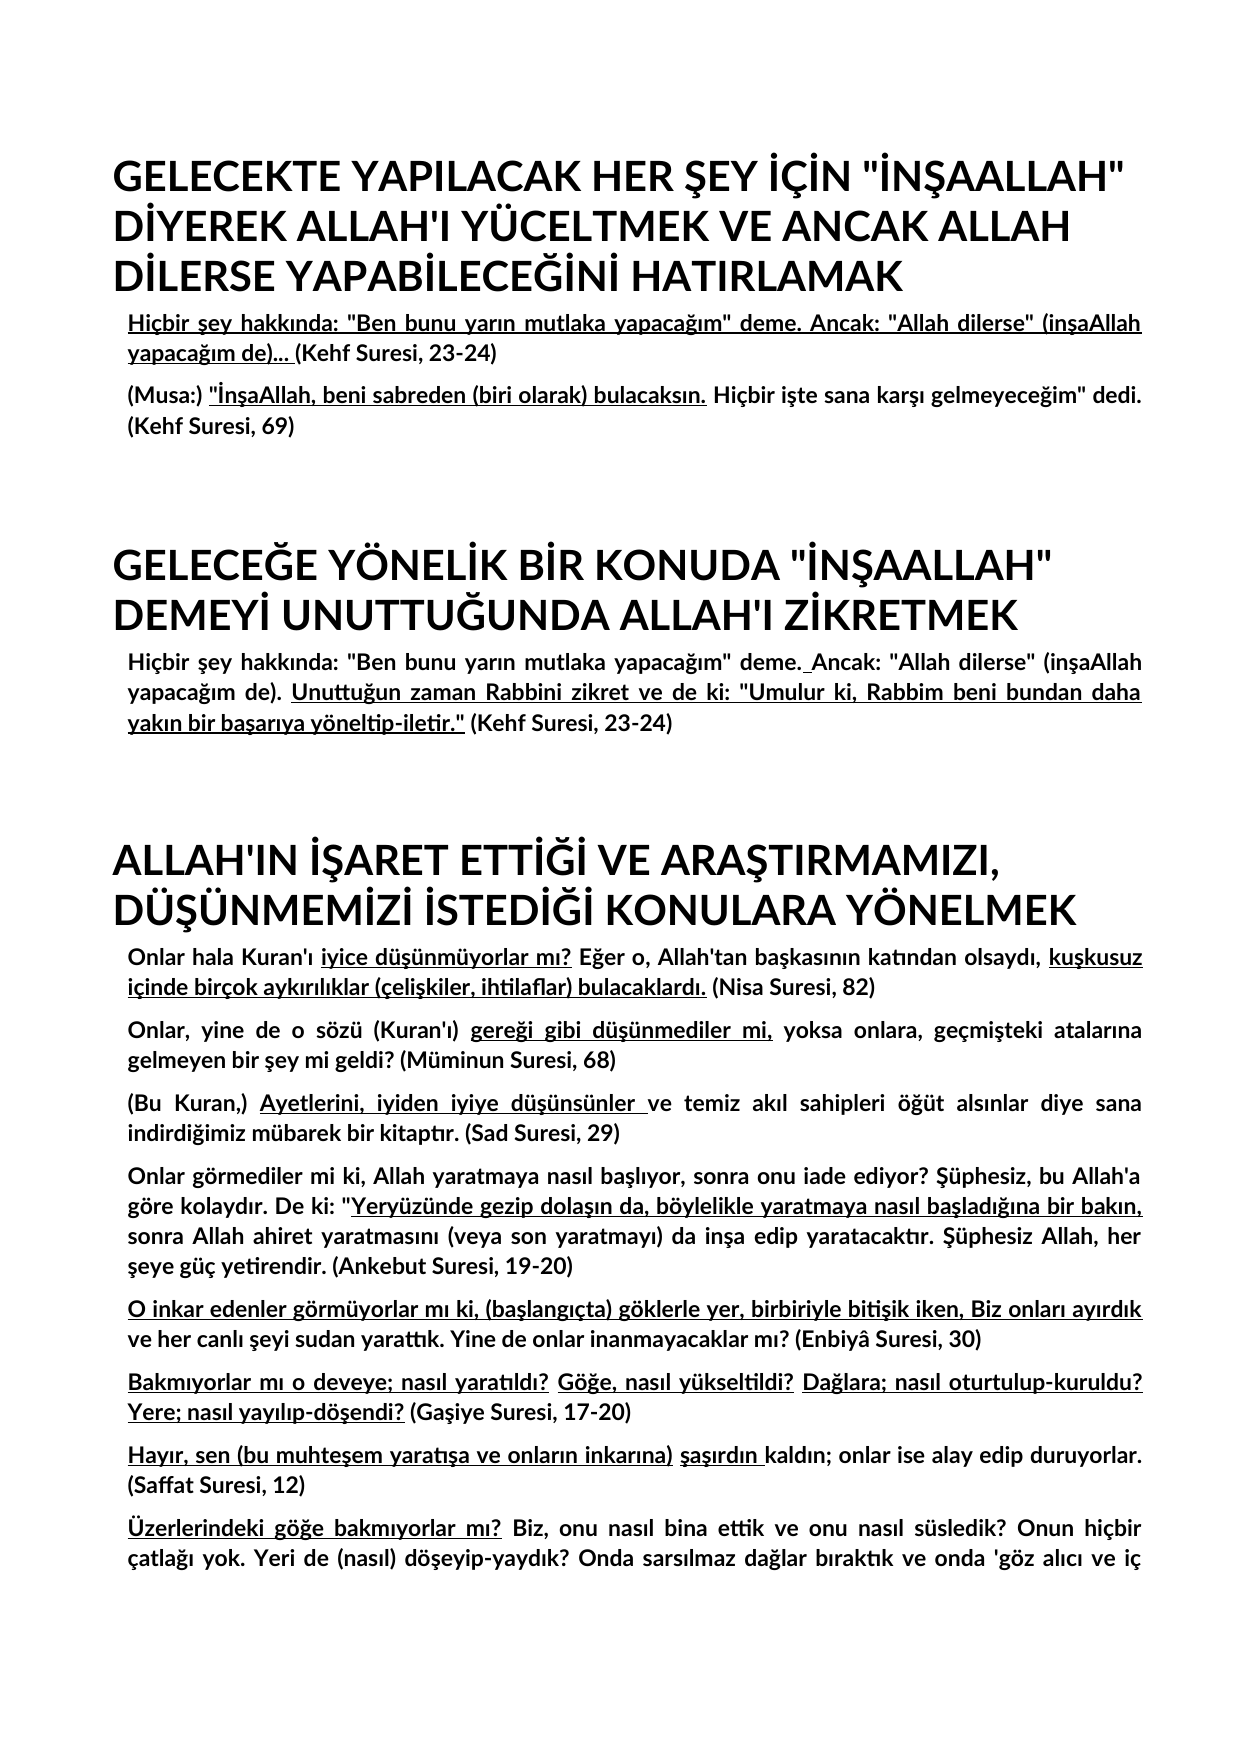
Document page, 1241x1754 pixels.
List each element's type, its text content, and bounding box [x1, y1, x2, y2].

text (Bu Kuran,) Ayetlerini, iyiden iyiye düşünsünler ve temiz akıl sahipleri öğüt alsınlar diye sana indirdiğimiz mübarek bir kitaptır. (Sad Suresi, 29) [127, 1088, 1143, 1146]
text Onlar görmediler mi ki, Allah yaratmaya nasıl başlıyor, sonra onu iade ediyor? Şüphesiz, bu Allah'a göre kolaydır. De ki: "Yeryüzünde gezip dolaşın da, böylelikle yaratmaya nasıl başladığına bir bakın, sonra Allah ahiret yaratmasını (veya son yaratmayı) da inşa edip yaratacaktır. Şüphesiz Allah, her şeye güç yetirendir. (Ankebut Suresi, 19-20) [127, 1161, 1143, 1279]
text Üzerlerindeki göğe bakmıyorlar mı? Biz, onu nasıl bina ettik ve onu nasıl süsledik? Onun hiçbir çatlağı yok. Yeri de (nasıl) döşeyip-yaydık? Onda sarsılmaz dağlar bıraktık ve onda 'göz alıcı ve iç [127, 1513, 1143, 1571]
subtitle GELECEĞE YÖNELİK BİR KONUDA "İNŞAALLAH" DEMEYİ UNUTTUĞUNDA ALLAH'I ZİKRETMEK [112, 539, 1165, 639]
text O inkar edenler görmüyorlar mı ki, (başlangıçta) göklerle yer, birbiriyle bitişik iken, Biz onları ayırdık [127, 1295, 1143, 1319]
subtitle GELECEKTE YAPILACAK HER ŞEY İÇİN "İNŞAALLAH" DİYEREK ALLAH'I YÜCELTMEK VE ANCAK ALLAH DİLERSE YAPABİLECEĞİNİ HATIRLAMAK [112, 150, 1165, 300]
text Hiçbir şey hakkında: "Ben bunu yarın mutlaka yapacağım" deme. Ancak: "Allah dilerse" (inşaAllah yapacağım de). Unuttuğun zaman Rabbini zikret ve de ki: "Umulur ki, Rabbim beni bundan daha yakın bir başarıya yöneltip-iletir." (Kehf Suresi, 23-24) [127, 648, 1143, 736]
text Bakmıyorlar mı o deveye; nasıl yaratıldı? Göğe, nasıl yükseltildi? Dağlara; nasıl oturtulup-kuruldu? Yere; nasıl yayılıp-döşendi? (Gaşiye Suresi, 17-20) [127, 1368, 1143, 1425]
text Onlar, yine de o sözü (Kuran'ı) gereği gibi düşünmediler mi, yoksa onlara, geçmişteki atalarına gelmeyen bir şey mi geldi? (Müminun Suresi, 68) [127, 1016, 1143, 1073]
subtitle ALLAH'IN İŞARET ETTİĞİ VE ARAŞTIRMAMIZI, DÜŞÜNMEMİZİ İSTEDİĞİ KONULARA YÖNELMEK [112, 834, 1165, 934]
text Hayır, sen (bu muhteşem yaratışa ve onların inkarına) şaşırdın kaldın; onlar ise alay edip duruyorlar. (Saffat Suresi, 12) [127, 1441, 1143, 1498]
text Onlar hala Kuran'ı iyice düşünmüyorlar mı? Eğer o, Allah'tan başkasının katından olsaydı, kuşkusuz içinde birçok aykırılıklar (çelişkiler, ihtilaflar) bulacaklardı. (Nisa Suresi, 82) [127, 943, 1143, 1000]
text (Musa:) "İnşaAllah, beni sabreden (biri olarak) bulacaksın. Hiçbir işte sana karşı gelmeyeceğim" dedi. (Kehf Suresi, 69) [127, 381, 1143, 439]
text Hiçbir şey hakkında: "Ben bunu yarın mutlaka yapacağım" deme. Ancak: "Allah dilerse" (inşaAllah yapacağım de)... (Kehf Suresi, 23-24) [127, 308, 1143, 366]
text ve her canlı şeyi sudan yarattık. Yine de onlar inanmayacaklar mı? (Enbiyâ Suresi, 30) [127, 1320, 1143, 1352]
